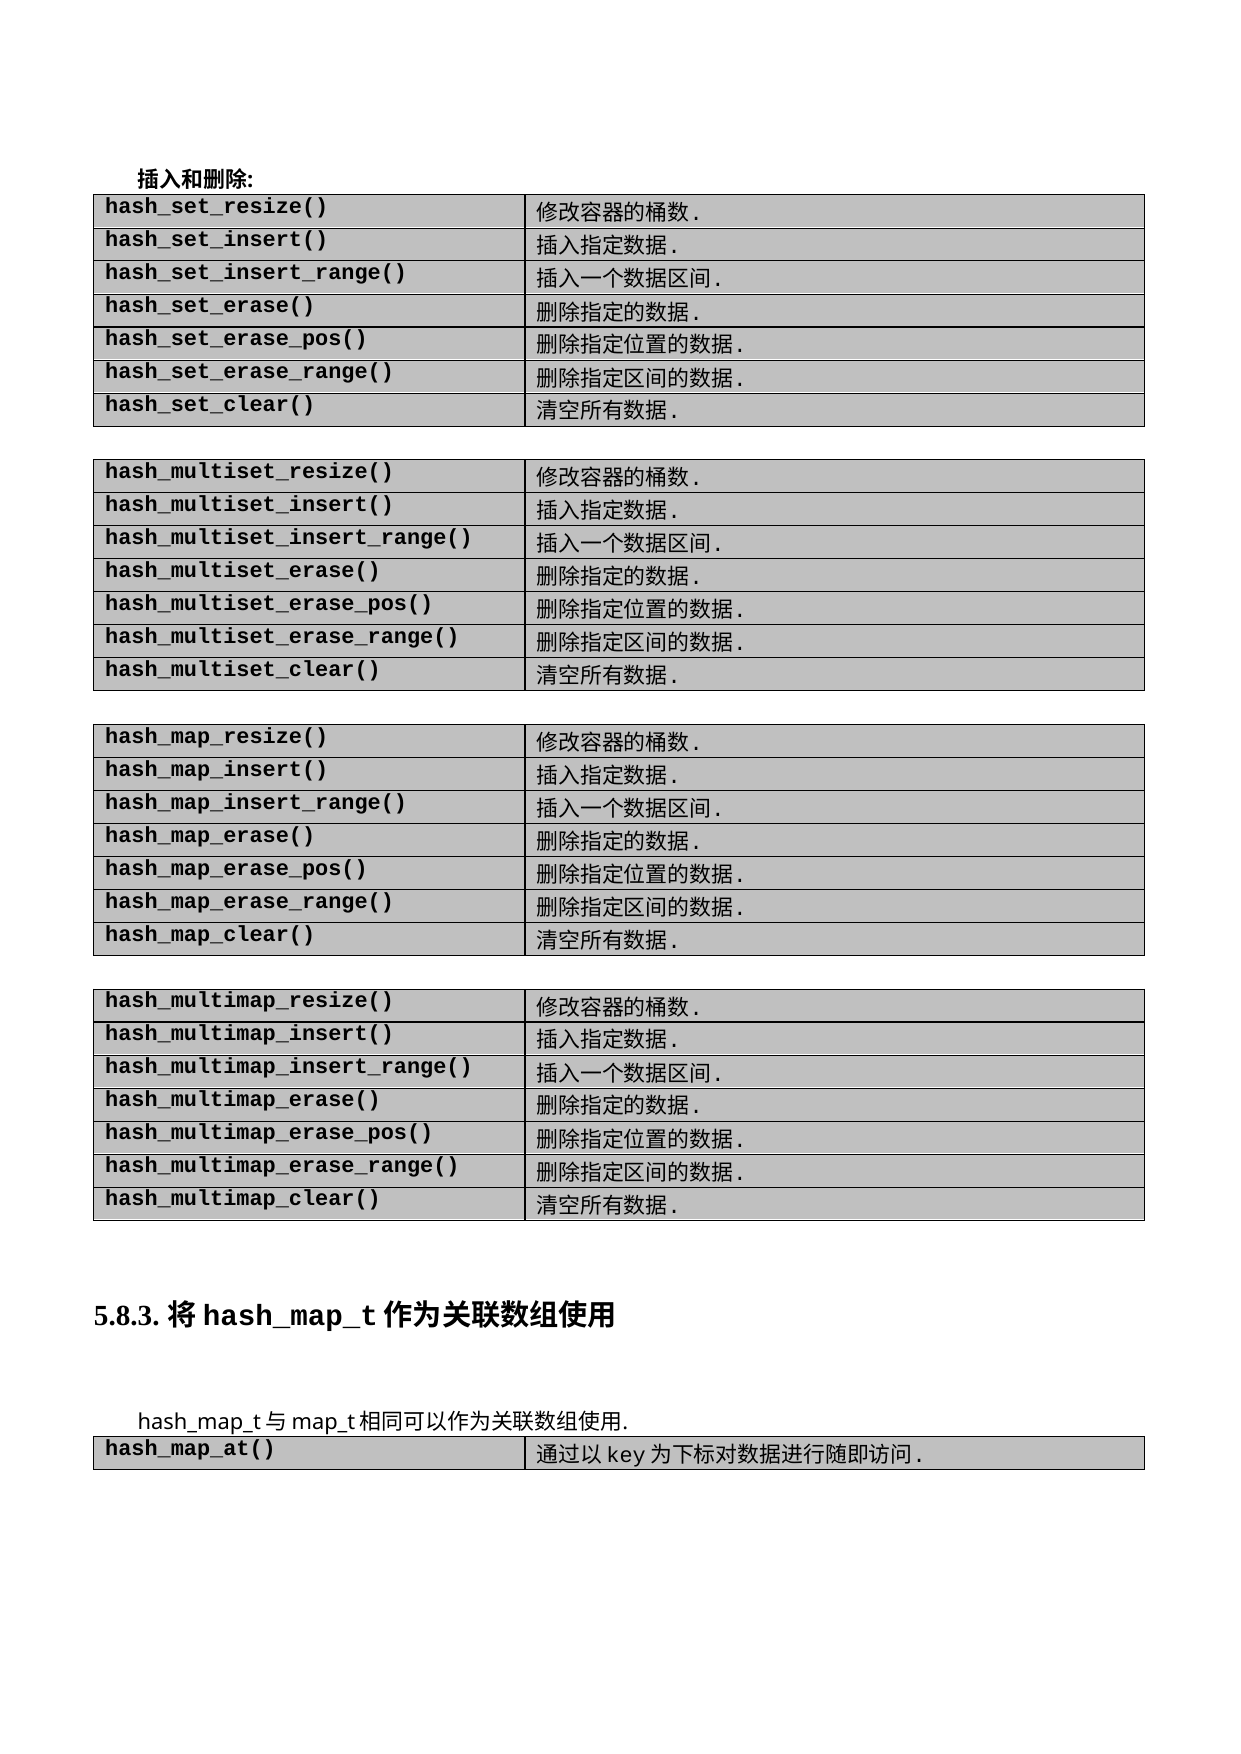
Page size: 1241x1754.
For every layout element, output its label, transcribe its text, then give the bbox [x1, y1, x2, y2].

table_cell hash_multimap_clear() [94, 1188, 524, 1219]
table_header hash_multiset_resize() [94, 460, 524, 492]
table_header 修改容器的桶数. [526, 460, 1144, 492]
table_cell 插入一个数据区间. [526, 1056, 1144, 1087]
table_cell 插入指定数据. [526, 229, 1144, 260]
table_cell hash_multiset_erase_range() [94, 625, 524, 657]
subtitle 将hash_map_t作为关联数组使用 [94, 1280, 1144, 1345]
table_cell hash_multiset_insert() [94, 493, 524, 525]
table_cell 删除指定位置的数据. [526, 592, 1144, 624]
table_header hash_map_resize() [94, 725, 524, 757]
table_cell hash_set_erase_pos() [94, 328, 524, 359]
text hash_map_t与map_t相同可以作为关联数组使用. [94, 1403, 1144, 1436]
table_cell 插入一个数据区间. [526, 261, 1144, 293]
table_cell 插入一个数据区间. [526, 526, 1144, 558]
table_header hash_set_resize() [94, 195, 524, 227]
table_cell hash_map_insert() [94, 758, 524, 790]
table_cell 插入一个数据区间. [526, 791, 1144, 823]
table_cell hash_set_insert_range() [94, 261, 524, 293]
table_header hash_map_at() [94, 1437, 524, 1469]
table_cell hash_multimap_erase_pos() [94, 1122, 524, 1153]
table_cell 删除指定位置的数据. [526, 1122, 1144, 1153]
table_header 修改容器的桶数. [526, 725, 1144, 757]
table_cell hash_set_insert() [94, 229, 524, 260]
table_header 通过以key为下标对数据进行随即访问. [526, 1437, 1144, 1469]
table_cell 删除指定的数据. [526, 1089, 1144, 1121]
table_cell hash_map_erase_range() [94, 890, 524, 922]
table_cell hash_set_erase() [94, 295, 524, 326]
table_cell 删除指定的数据. [526, 824, 1144, 856]
table_cell 插入指定数据. [526, 1023, 1144, 1054]
table_cell 删除指定位置的数据. [526, 328, 1144, 359]
table_cell hash_multimap_insert_range() [94, 1056, 524, 1087]
table_cell 删除指定位置的数据. [526, 857, 1144, 889]
table_header 修改容器的桶数. [526, 990, 1144, 1021]
table_cell 插入指定数据. [526, 493, 1144, 525]
table_cell hash_multimap_erase_range() [94, 1155, 524, 1187]
table_cell hash_multiset_erase() [94, 559, 524, 591]
table_cell hash_multimap_insert() [94, 1023, 524, 1054]
table_cell 删除指定区间的数据. [526, 625, 1144, 657]
table_cell hash_multiset_insert_range() [94, 526, 524, 558]
table_cell 清空所有数据. [526, 394, 1144, 426]
table_cell hash_multiset_clear() [94, 658, 524, 690]
table_cell 删除指定的数据. [526, 559, 1144, 591]
table_header 修改容器的桶数. [526, 195, 1144, 227]
text 插入和删除: [94, 162, 1144, 194]
table_cell hash_set_erase_range() [94, 361, 524, 392]
table_cell 删除指定区间的数据. [526, 890, 1144, 922]
table_cell hash_map_clear() [94, 923, 524, 955]
table_cell 清空所有数据. [526, 658, 1144, 690]
table_cell hash_map_insert_range() [94, 791, 524, 823]
table_header hash_multimap_resize() [94, 990, 524, 1021]
table_cell hash_map_erase() [94, 824, 524, 856]
table_cell hash_multiset_erase_pos() [94, 592, 524, 624]
table_cell 删除指定的数据. [526, 295, 1144, 326]
table_cell 清空所有数据. [526, 923, 1144, 955]
table_cell 清空所有数据. [526, 1188, 1144, 1219]
table_cell hash_map_erase_pos() [94, 857, 524, 889]
table_cell 删除指定区间的数据. [526, 361, 1144, 392]
table_cell 插入指定数据. [526, 758, 1144, 790]
table_cell 删除指定区间的数据. [526, 1155, 1144, 1187]
table_cell hash_set_clear() [94, 394, 524, 426]
table_cell hash_multimap_erase() [94, 1089, 524, 1121]
